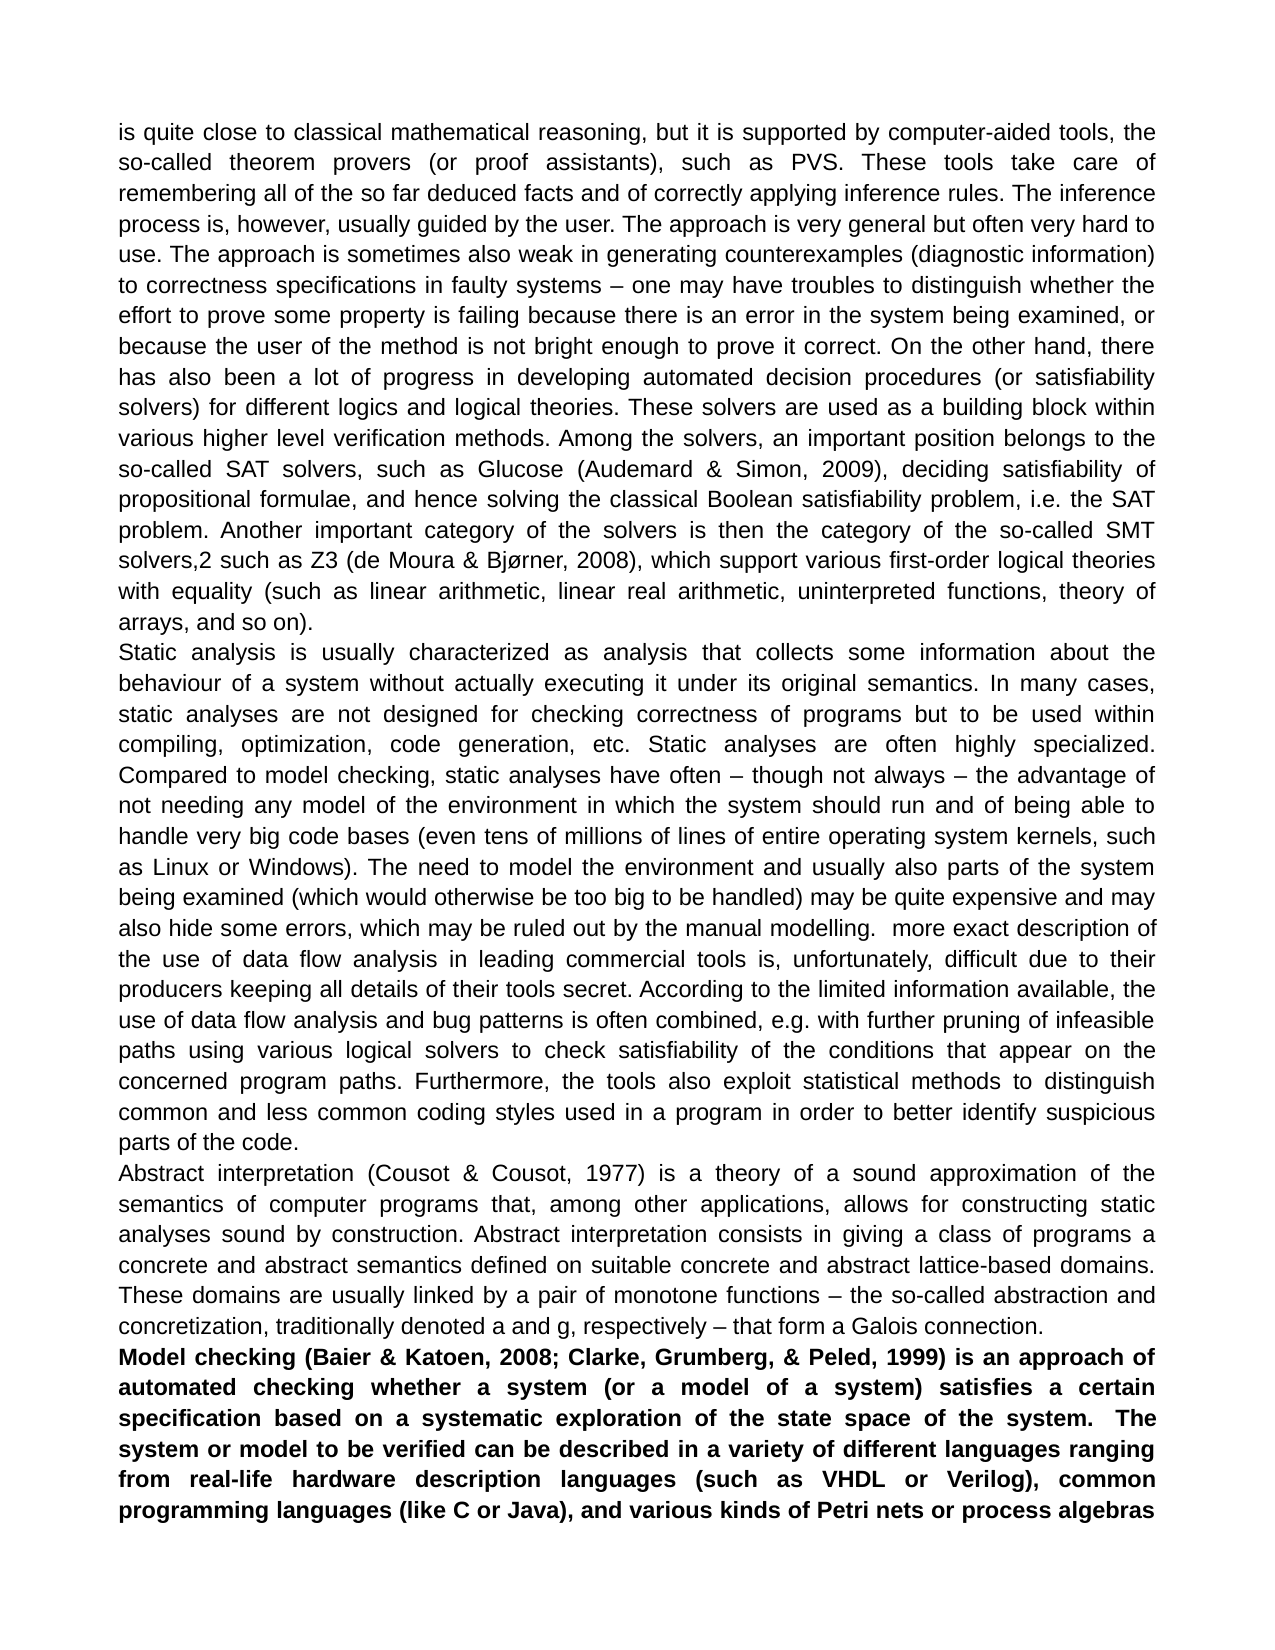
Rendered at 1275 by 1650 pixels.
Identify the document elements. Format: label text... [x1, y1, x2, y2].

text is quite close to classical mathematical reasoning, but it is supported by computer-aided tools, the so-called theorem provers (or proof assistants), such as PVS. These tools take care of remembering all of the so far deduced facts and of correctly applying inference rules. The inference process is, however, usually guided by the user. The approach is very general but often very hard to use. The approach is sometimes also weak in generating counterexamples (diagnostic information) to correctness specifications in faulty systems – one may have troubles to distinguish whether the effort to prove some property is failing because there is an error in the system being examined, or because the user of the method is not bright enough to prove it correct. On the other hand, there has also been a lot of progress in developing automated decision procedures (or satisfiability solvers) for different logics and logical theories. These solvers are used as a building block within various higher level verification methods. Among the solvers, an important position belongs to the so-called SAT solvers, such as Glucose (Audemard & Simon, 2009), deciding satisfiability of propositional formulae, and hence solving the classical Boolean satisfiability problem, i.e. the SAT problem. Another important category of the solvers is then the category of the so-called SMT solvers,2 such as Z3 (de Moura & Bjørner, 2008), which support various first-order logical theories with equality (such as linear arithmetic, linear real arithmetic, uninterpreted functions, theory of arrays, and so on). [118, 118, 1157, 635]
text Model checking (Baier & Katoen, 2008; Clarke, Grumberg, & Peled, 1999) is an approach of automated checking whether a system (or a model of a system) satisfies a certain specification based on a systematic exploration of the state space of the system. The system or model to be verified can be described in a variety of different languages ranging from real-life hardware description languages (such as VHDL or Verilog), common programming languages (like C or Java), and various kinds of Petri nets or process algebras [118, 1343, 1157, 1523]
text Abstract interpretation (Cousot & Cousot, 1977) is a theory of a sound approximation of the semantics of computer programs that, among other applications, allows for constructing static analyses sound by construction. Abstract interpretation consists in giving a class of programs a concrete and abstract semantics defined on suitable concrete and abstract lattice-based domains. These domains are usually linked by a pair of monotone functions – the so-called abstraction and concretization, traditionally denoted a and g, respectively – that form a Galois connection. [118, 1159, 1157, 1339]
text Static analysis is usually characterized as analysis that collects some information about the behaviour of a system without actually executing it under its original semantics. In many cases, static analyses are not designed for checking correctness of programs but to be used within compiling, optimization, code generation, etc. Static analyses are often highly specialized. Compared to model checking, static analyses have often – though not always – the advantage of not needing any model of the environment in which the system should run and of being able to handle very big code bases (even tens of millions of lines of entire operating system kernels, such as Linux or Windows). The need to model the environment and usually also parts of the system being examined (which would otherwise be too big to be handled) may be quite expensive and may also hide some errors, which may be ruled out by the manual modelling. more exact description of the use of data flow analysis in leading commercial tools is, unfortunately, difficult due to their producers keeping all details of their tools secret. According to the limited information available, the use of data flow analysis and bug patterns is often combined, e.g. with further pruning of infeasible paths using various logical solvers to check satisfiability of the conditions that appear on the concerned program paths. Furthermore, the tools also exploit statistical methods to distinguish common and less common coding styles used in a program in order to better identify suspicious parts of the code. [118, 639, 1157, 1156]
